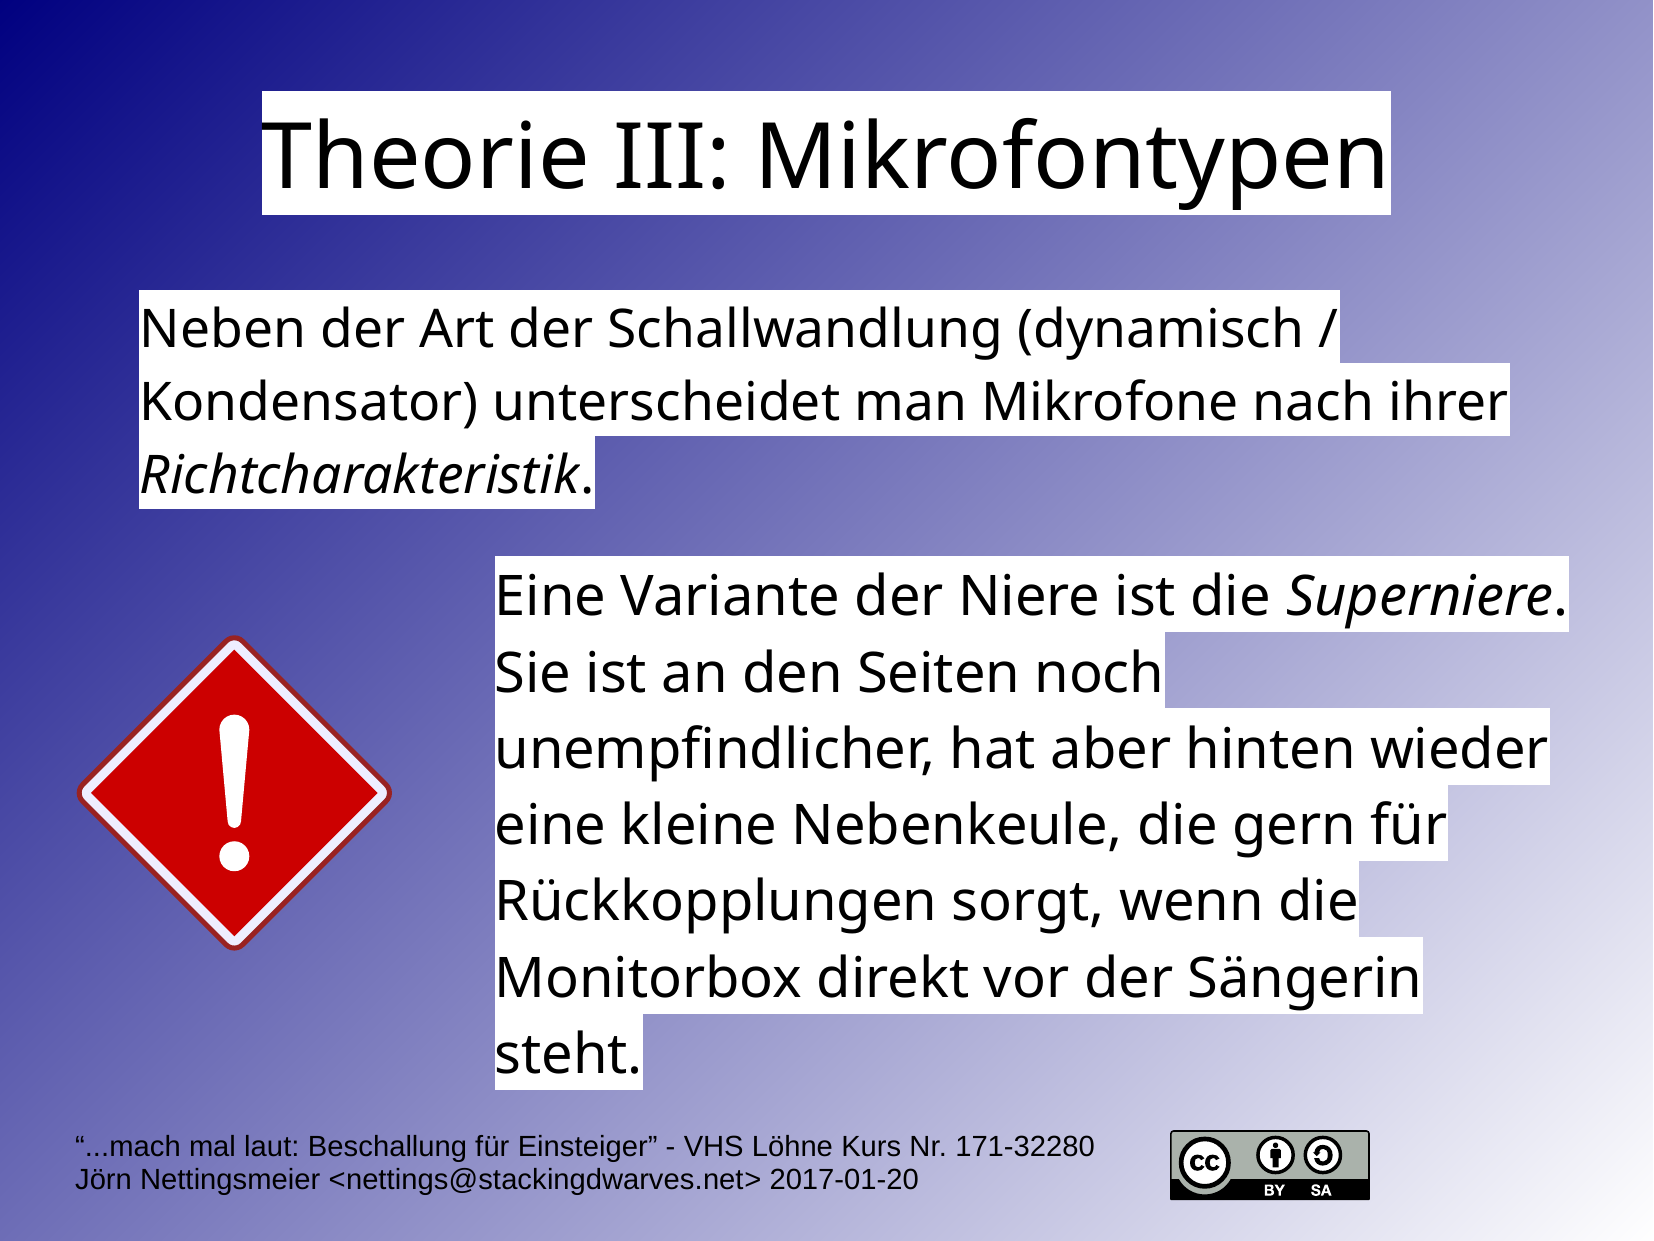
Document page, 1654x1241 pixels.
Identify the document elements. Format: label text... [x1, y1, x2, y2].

list Eine Variante der Niere ist die Superniere. Sie ist an den Seiten noch unempfindlicher, hat aber hinten wieder eine kleine Nebenkeule, die gern für Rückkopplungen sorgt, wenn die Monitorbox direkt vor der Sängerin steht. [435, 556, 1571, 1096]
title Theorie III: Mikrofontypen [82, 49, 1571, 257]
list Neben der Art der Schallwandlung (dynamisch / Kondensator) unterscheidet man Mikrofone nach ihrer Richtcharakteristik. [82, 290, 1571, 511]
picture [66, 625, 402, 961]
